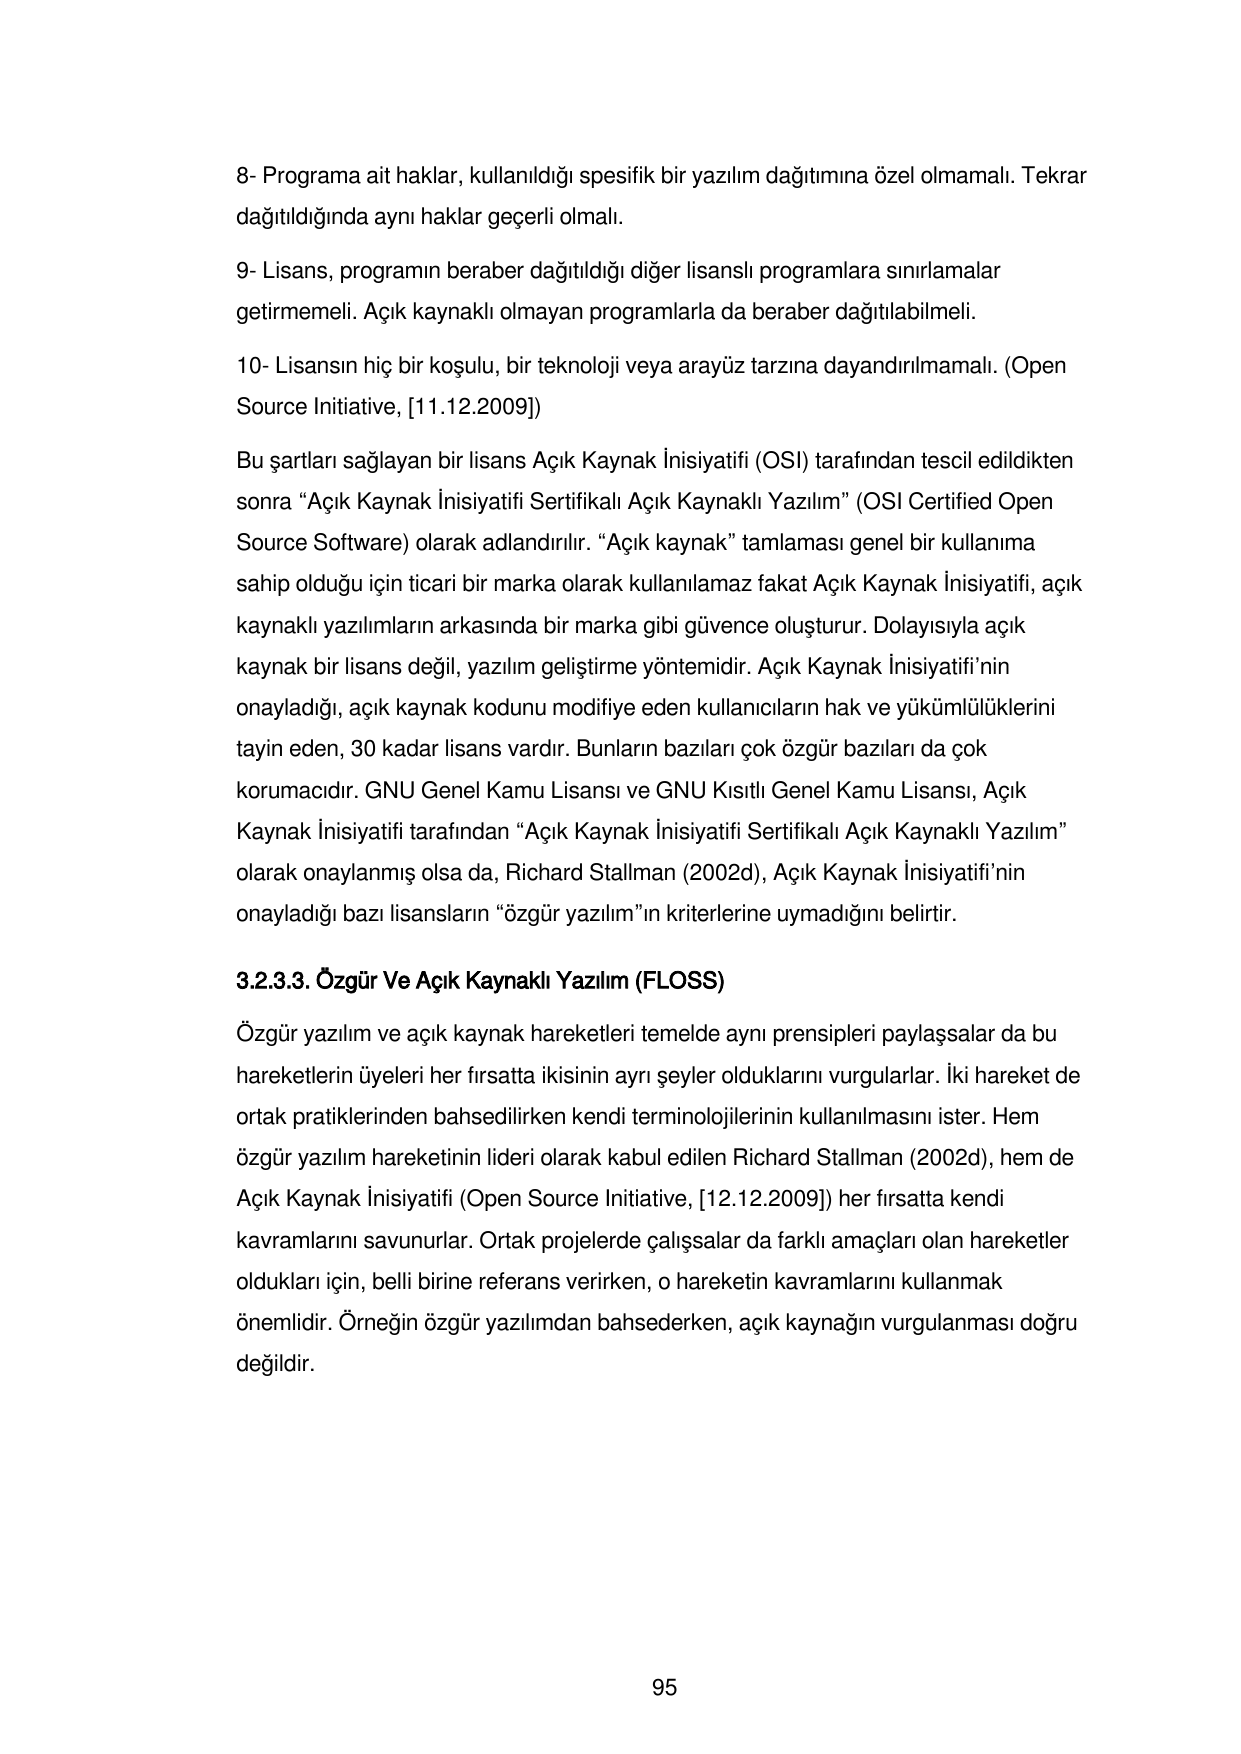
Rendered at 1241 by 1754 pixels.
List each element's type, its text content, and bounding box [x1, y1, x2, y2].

subtitle 3.2.3.3. Özgür Ve Açık Kaynaklı Yazılım (FLOSS) [236, 965, 1093, 993]
text Özgür yazılım ve açık kaynak hareketleri temelde aynı prensipleri paylaşsalar da bu hareketlerin üyeleri her fırsatta ikisinin ayrı şeyler olduklarını vurgularlar. İki hareket de ortak pratiklerinden bahsedilirken kendi terminolojilerinin kullanılmasını ister. Hem özgür yazılım hareketinin lideri olarak kabul edilen Richard Stallman (2002d), hem de Açık Kaynak İnisiyatifi (Open Source Initiative, [12.12.2009]) her fırsatta kendi kavramlarını savunurlar. Ortak projelerde çalışsalar da farklı amaçları olan hareketler oldukları için, belli birine referans verirken, o hareketin kavramlarını kullanmak önemlidir. Örneğin özgür yazılımdan bahsederken, açık kaynağın vurgulanması doğru değildir. [236, 1019, 1093, 1376]
text 10- Lisansın hiç bir koşulu, bir teknoloji veya arayüz tarzına dayandırılmamalı. (Open Source Initiative, [11.12.2009]) [236, 350, 1093, 419]
text 8- Programa ait haklar, kullanıldığı spesifik bir yazılım dağıtımına özel olmamalı. Tekrar dağıtıldığında aynı haklar geçerli olmalı. [236, 160, 1093, 229]
text Bu şartları sağlayan bir lisans Açık Kaynak İnisiyatifi (OSI) tarafından tescil edildikten sonra “Açık Kaynak İnisiyatifi Sertifikalı Açık Kaynaklı Yazılım” (OSI Certified Open Source Software) olarak adlandırılır. “Açık kaynak” tamlaması genel bir kullanıma sahip olduğu için ticari bir marka olarak kullanılamaz fakat Açık Kaynak İnisiyatifi, açık kaynaklı yazılımların arkasında bir marka gibi güvence oluşturur. Dolayısıyla açık kaynak bir lisans değil, yazılım geliştirme yöntemidir. Açık Kaynak İnisiyatifi’nin onayladığı, açık kaynak kodunu modifiye eden kullanıcıların hak ve yükümlülüklerini tayin eden, 30 kadar lisans vardır. Bunların bazıları çok özgür bazıları da çok korumacıdır. GNU Genel Kamu Lisansı ve GNU Kısıtlı Genel Kamu Lisansı, Açık Kaynak İnisiyatifi tarafından “Açık Kaynak İnisiyatifi Sertifikalı Açık Kaynaklı Yazılım” olarak onaylanmış olsa da, Richard Stallman (2002d), Açık Kaynak İnisiyatifi’nin onayladığı bazı lisansların “özgür yazılım”ın kriterlerine uymadığını belirtir. [236, 445, 1093, 926]
text 9- Lisans, programın beraber dağıtıldığı diğer lisanslı programlara sınırlamalar getirmemeli. Açık kaynaklı olmayan programlarla da beraber dağıtılabilmeli. [236, 255, 1093, 324]
